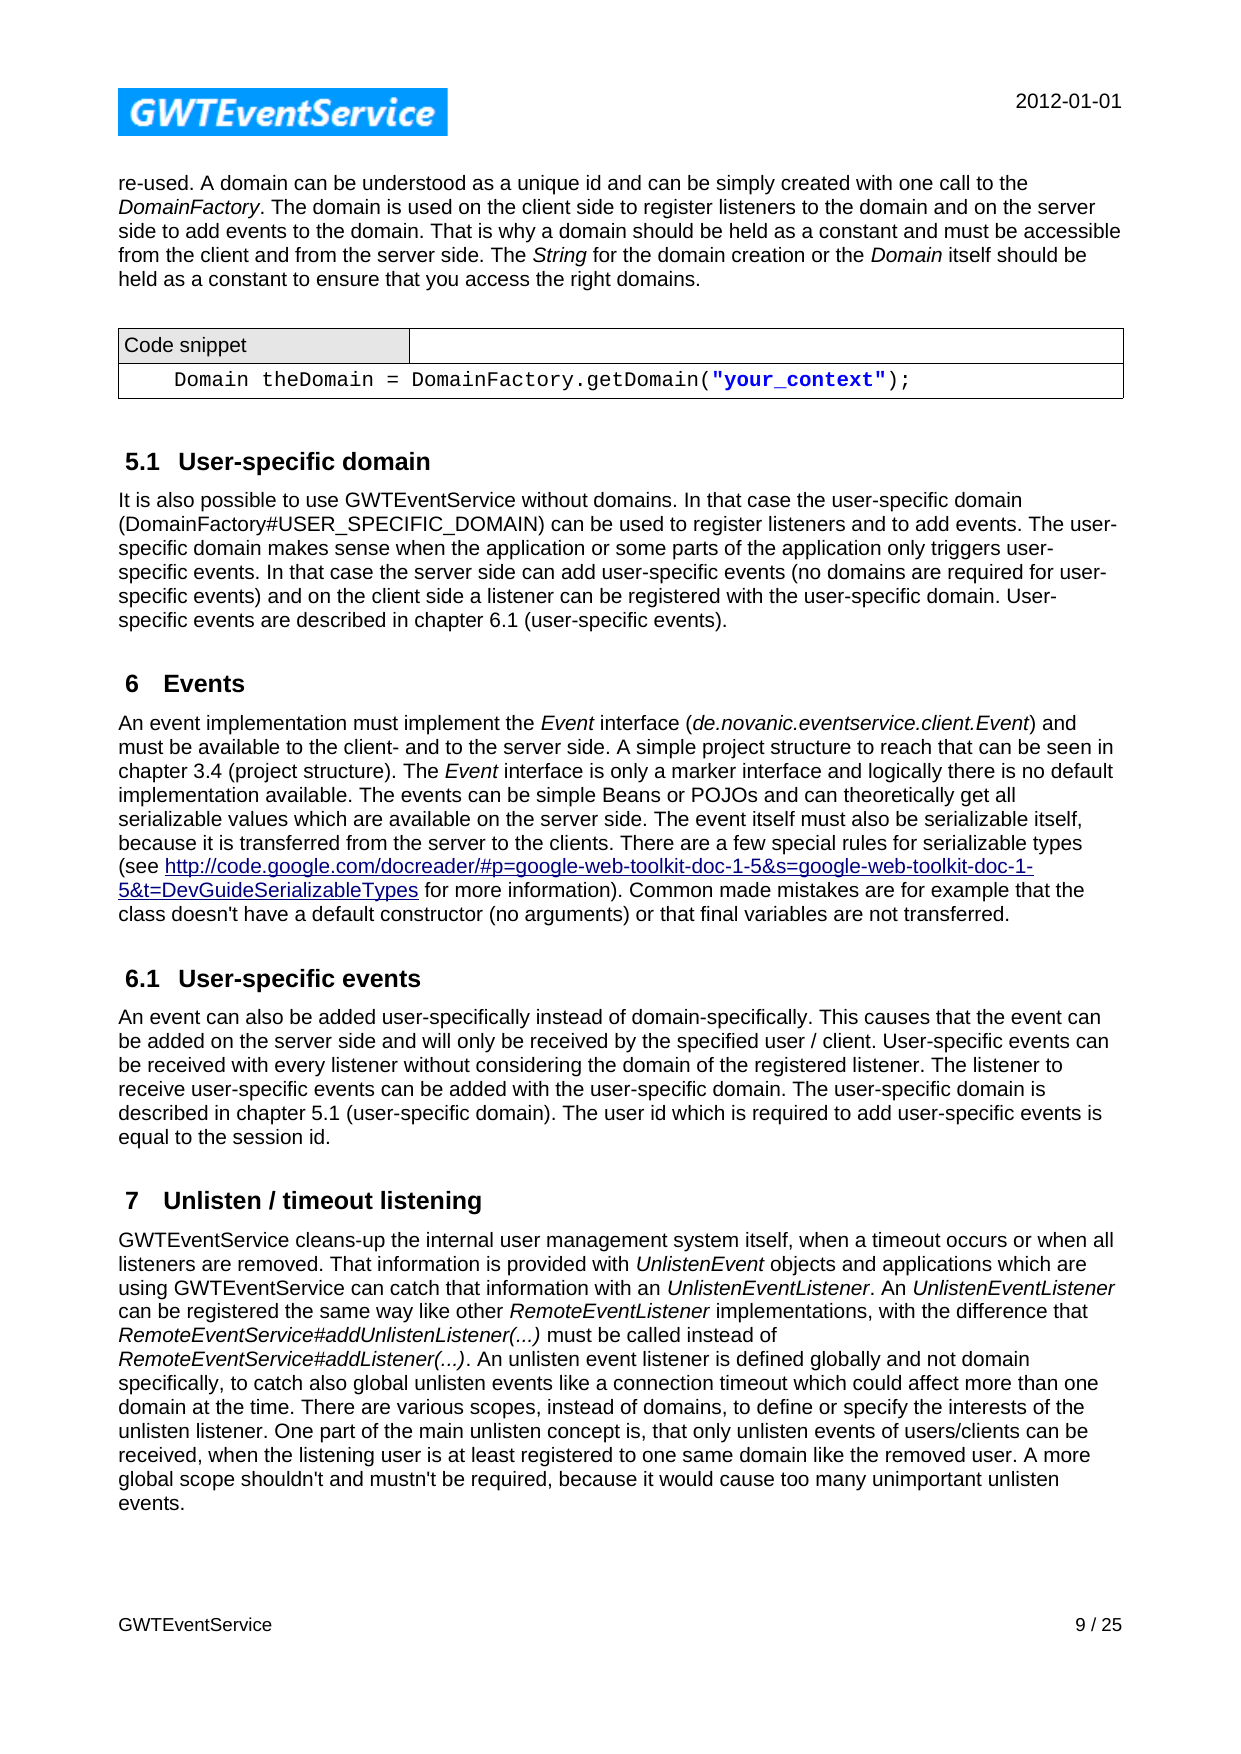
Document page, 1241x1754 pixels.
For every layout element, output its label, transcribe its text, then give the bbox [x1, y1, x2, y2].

subtitle User-specific events [118, 964, 1122, 992]
table_header Code snippet [119, 329, 409, 363]
table_header [410, 329, 1123, 363]
subtitle Events [118, 669, 1122, 698]
text It is also possible to use GWTEventService without domains. In that case the user-specific domain (DomainFactory#USER_SPECIFIC_DOMAIN) can be used to register listeners and to add events. The user-specific domain makes sense when the application or some parts of the application only triggers user-specific events. In that case the server side can add user-specific events (no domains are required for user-specific events) and on the client side a listener can be registered with the user-specific domain. User-specific events are described in chapter 6.1 (user-specific events). [118, 488, 1122, 632]
subtitle User-specific domain [118, 447, 1122, 476]
text An event implementation must implement the Event interface (de.novanic.eventservice.client.Event) and must be available to the client- and to the server side. A simple project structure to reach that can be seen in chapter 3.4 (project structure). The Event interface is only a marker interface and logically there is no default implementation available. The events can be simple Beans or POJOs and can theoretically get all serializable values which are available on the server side. The event itself must also be serializable itself, because it is transferred from the server to the clients. There are a few special rules for serializable types (see http://code.google.com/docreader/#p=google-web-toolkit-doc-1-5&s=google-web-toolkit-doc-1-5&t=DevGuideSerializableTypes for more information). Common made mistakes are for example that the class doesn't have a default constructor (no arguments) or that final variables are not transferred. [118, 711, 1122, 926]
table_cell Domain theDomain = DomainFactory.getDomain("your_context"); [119, 364, 1123, 398]
text GWTEventService cleans-up the internal user management system itself, when a timeout occurs or when all listeners are removed. That information is provided with UnlistenEvent objects and applications which are using GWTEventService can catch that information with an UnlistenEventListener. An UnlistenEventListener can be registered the same way like other RemoteEventListener implementations, with the difference that RemoteEventService#addUnlistenListener(...) must be called instead of RemoteEventService#addListener(...). An unlisten event listener is defined globally and not domain specifically, to catch also global unlisten events like a connection timeout which could affect more than one domain at the time. There are various scopes, instead of domains, to define or specify the interests of the unlisten listener. One part of the main unlisten concept is, that only unlisten events of users/clients can be received, when the listening user is at least registered to one same domain like the removed user. A more global scope shouldn't and mustn't be required, because it would cause too many unimportant unlisten events. [118, 1227, 1122, 1515]
text re-used. A domain can be understood as a unique id and can be simply created with one call to the DomainFactory. The domain is used on the client side to register listeners to the domain and on the server side to add events to the domain. That is why a domain should be held as a constant and must be accessible from the client and from the server side. The String for the domain creation or the Domain itself should be held as a constant to ensure that you access the right domains. [118, 171, 1122, 291]
text An event can also be added user-specifically instead of domain-specifically. This causes that the event can be added on the server side and will only be received by the specified user / client. User-specific events can be received with every listener without considering the domain of the registered listener. The listener to receive user-specific events can be added with the user-specific domain. The user-specific domain is described in chapter 5.1 (user-specific domain). The user id which is required to add user-specific events is equal to the session id. [118, 1005, 1122, 1149]
subtitle Unlisten / timeout listening [118, 1186, 1122, 1215]
picture [118, 88, 448, 136]
